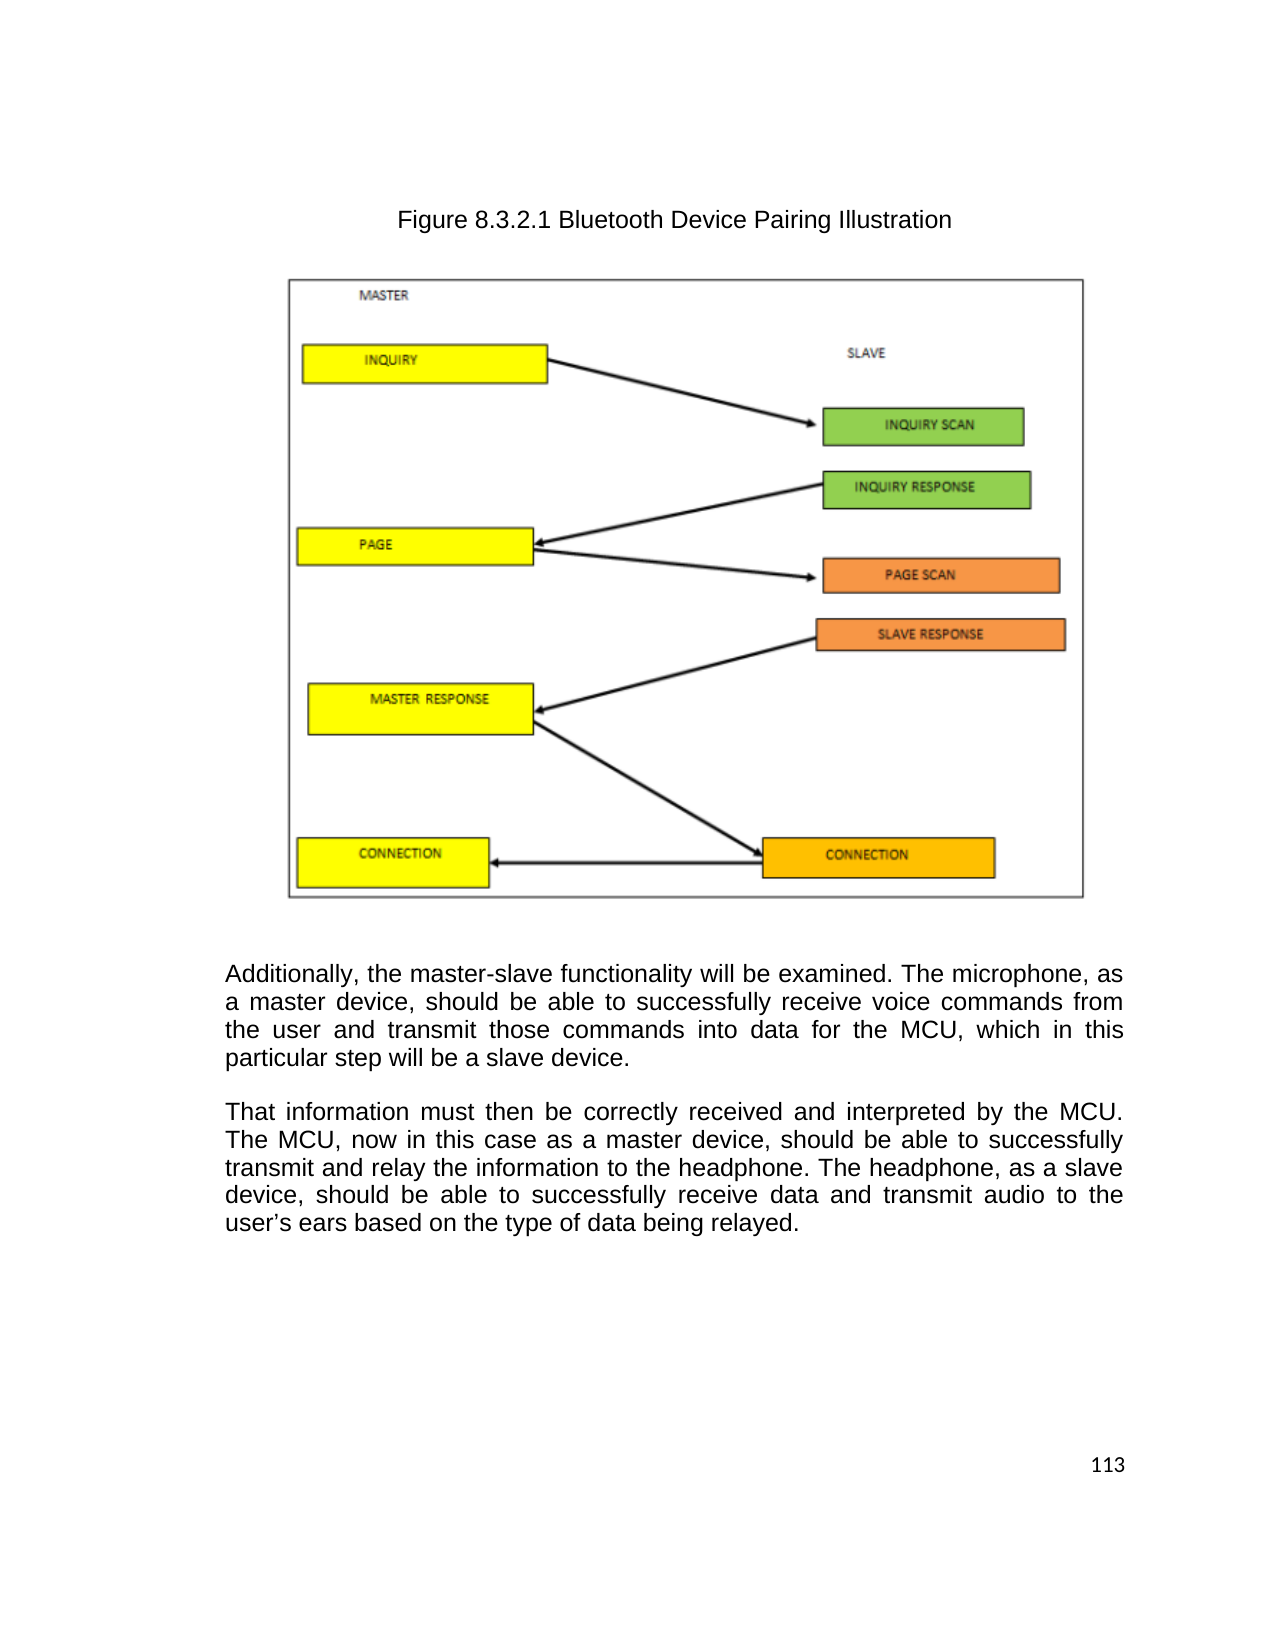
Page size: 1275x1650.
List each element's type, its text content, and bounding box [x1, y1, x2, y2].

text That information must then be correctly received and interpreted by the MCU. The MCU, now in this case as a master device, should be able to successfully transmit and relay the information to the headphone. The headphone, as a slave device, should be able to successfully receive data and transmit audio to the user’s ears based on the type of data being relayed. [225, 1097, 1125, 1237]
picture [243, 252, 1124, 916]
text Additionally, the master-slave functionality will be examined. The microphone, as a master device, should be able to successfully receive voice commands from the user and transmit those commands into data for the MCU, which in this particular step will be a slave device. [225, 960, 1125, 1072]
text Figure 8.3.2.1 Bluetooth Device Pairing Illustration [225, 206, 1125, 234]
